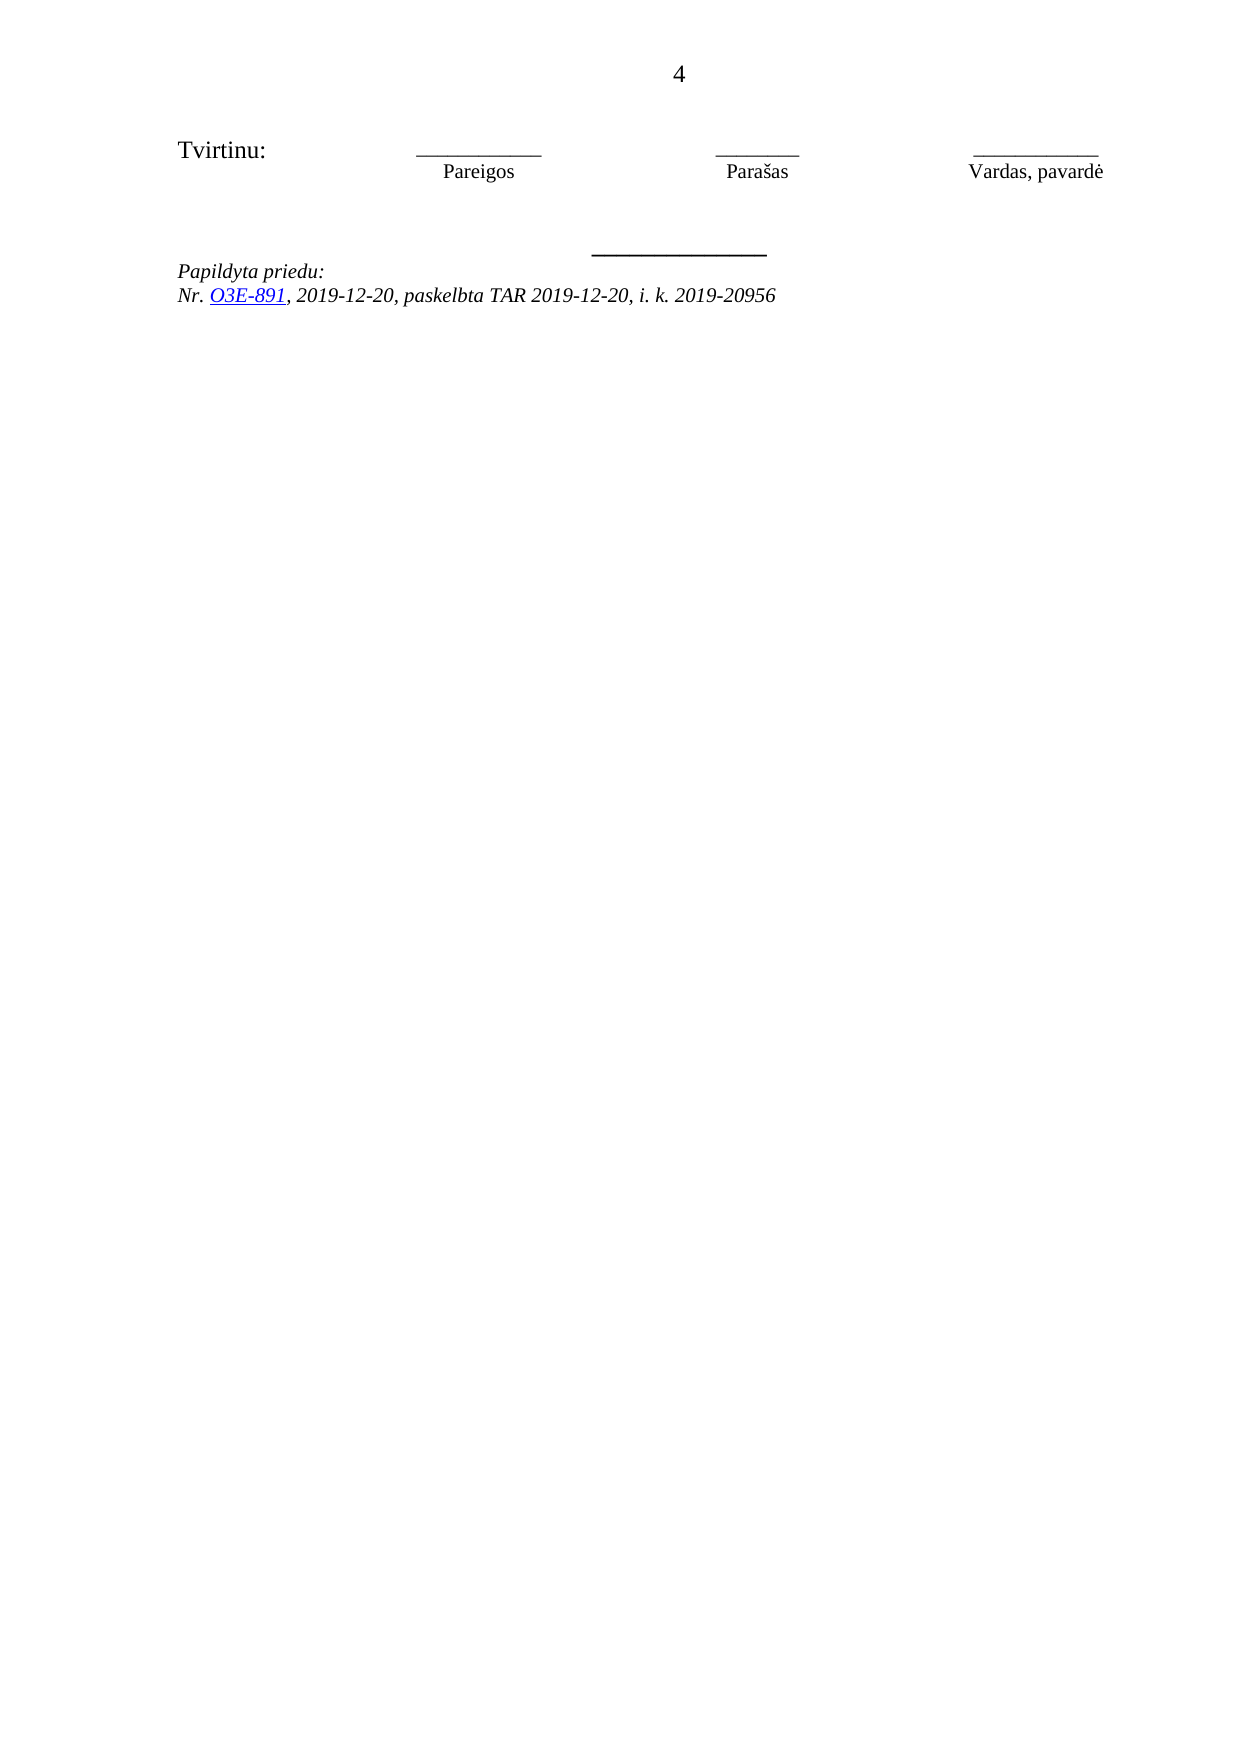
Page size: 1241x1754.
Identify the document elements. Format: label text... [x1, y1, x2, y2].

table_header ____________ Vardas, pavardė [890, 135, 1181, 201]
text ______________ [177, 230, 1181, 259]
table_header Tvirtinu: [177, 135, 333, 201]
text Papildyta priedu: [177, 259, 1181, 283]
table_header ________ Parašas [624, 135, 890, 201]
table_header ____________ Pareigos [333, 135, 624, 201]
text Nr. O3E-891, 2019-12-20, paskelbta TAR 2019-12-20, i. k. 2019-20956 [177, 283, 1181, 307]
